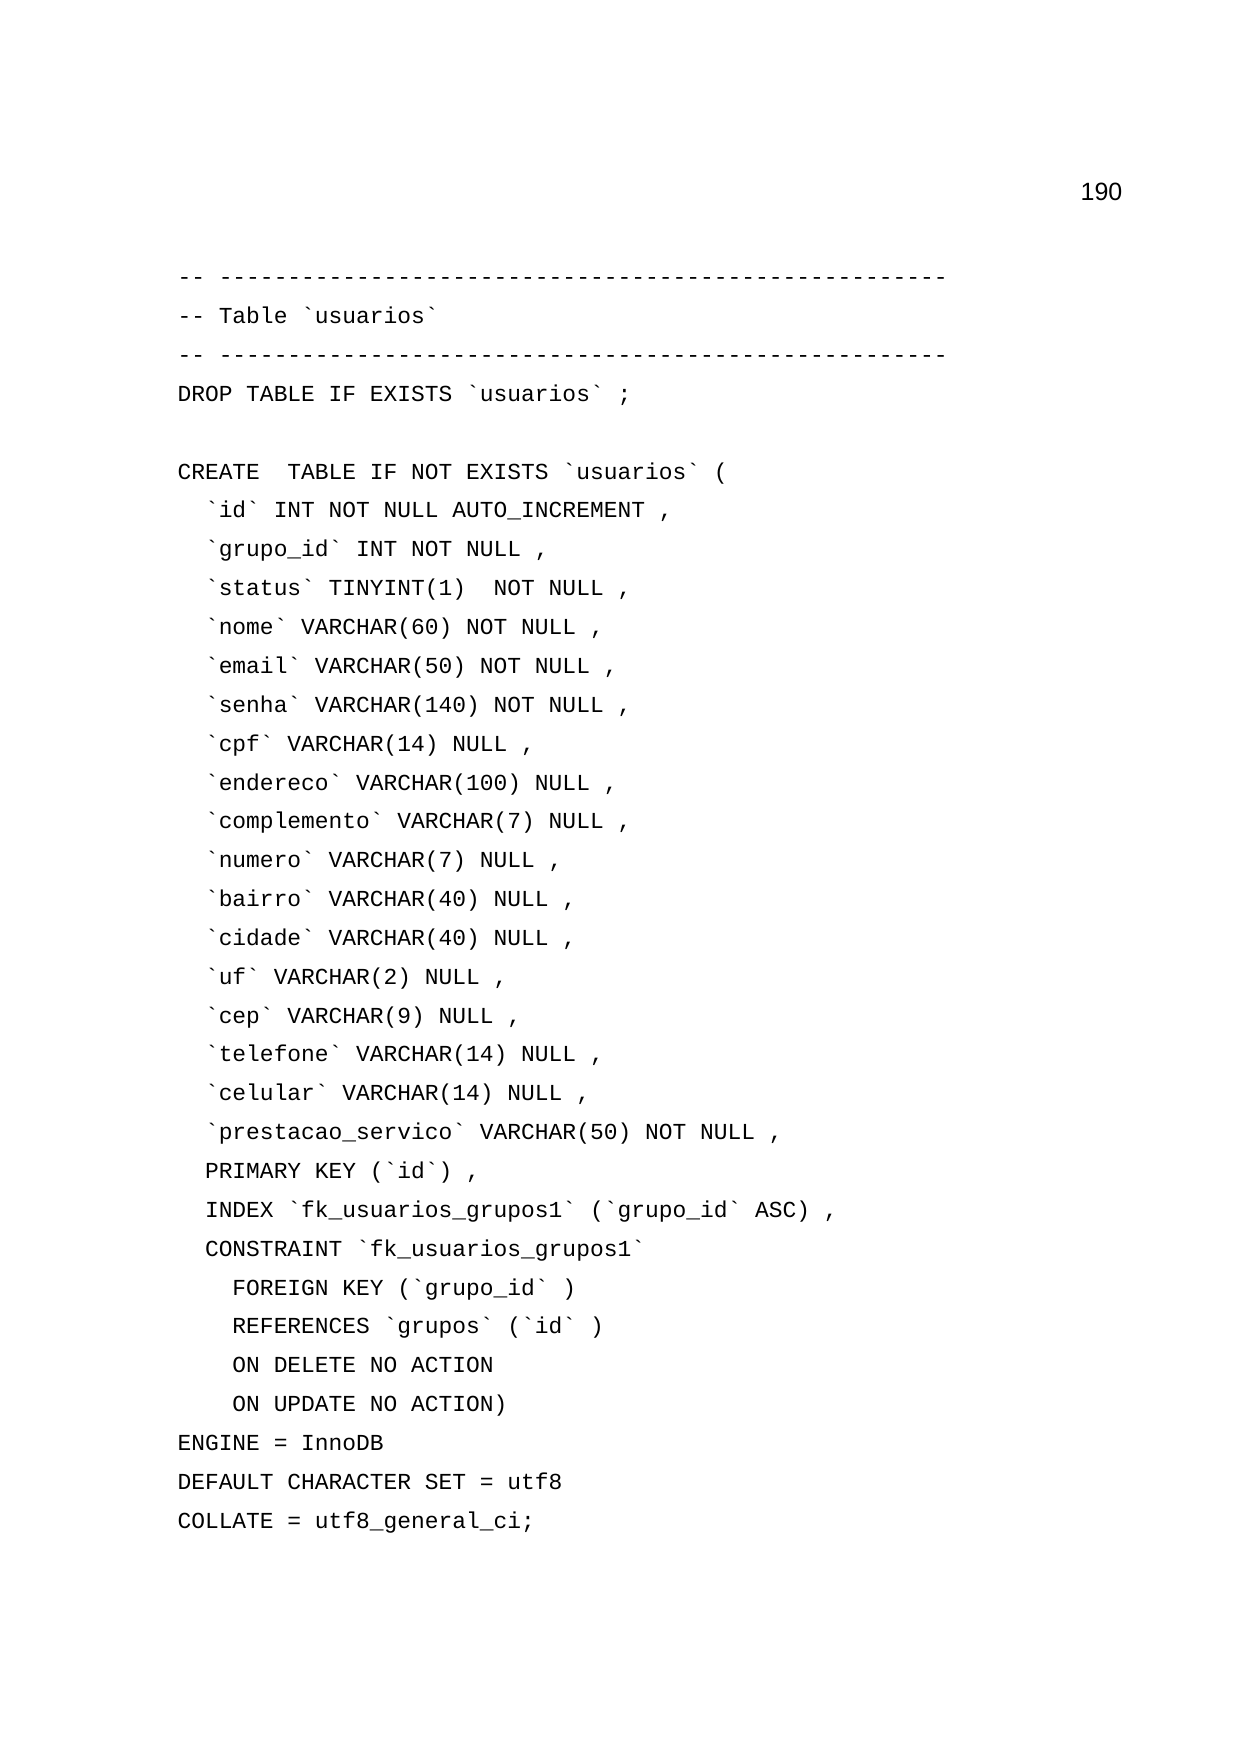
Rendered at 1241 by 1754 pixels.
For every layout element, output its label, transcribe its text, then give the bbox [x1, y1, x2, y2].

text `endereco` VARCHAR(100) NULL , [177, 771, 1122, 797]
text `senha` VARCHAR(140) NOT NULL , [177, 693, 1122, 719]
text `id` INT NOT NULL AUTO_INCREMENT , [177, 499, 1122, 525]
text `cpf` VARCHAR(14) NULL , [177, 732, 1122, 758]
text COLLATE = utf8_general_ci; [177, 1509, 1122, 1535]
text -- Table `usuarios` [177, 304, 1122, 331]
text INDEX `fk_usuarios_grupos1` (`grupo_id` ASC) , [177, 1198, 1122, 1224]
text `uf` VARCHAR(2) NULL , [177, 965, 1122, 991]
text `status` TINYINT(1) NOT NULL , [177, 577, 1122, 602]
text `telefone` VARCHAR(14) NULL , [177, 1043, 1122, 1069]
text ON UPDATE NO ACTION) [177, 1392, 1122, 1418]
text FOREIGN KEY (`grupo_id` ) [177, 1276, 1122, 1302]
text `cidade` VARCHAR(40) NULL , [177, 926, 1122, 952]
text `grupo_id` INT NOT NULL , [177, 538, 1122, 564]
text `numero` VARCHAR(7) NULL , [177, 848, 1122, 874]
text ON DELETE NO ACTION [177, 1354, 1122, 1379]
text `celular` VARCHAR(14) NULL , [177, 1082, 1122, 1108]
text DROP TABLE IF EXISTS `usuarios` ; [177, 382, 1122, 408]
text REFERENCES `grupos` (`id` ) [177, 1315, 1122, 1341]
text `cep` VARCHAR(9) NULL , [177, 1004, 1122, 1030]
text PRIMARY KEY (`id`) , [177, 1159, 1122, 1185]
text DEFAULT CHARACTER SET = utf8 [177, 1470, 1122, 1496]
text CONSTRAINT `fk_usuarios_grupos1` [177, 1237, 1122, 1263]
text `prestacao_servico` VARCHAR(50) NOT NULL , [177, 1121, 1122, 1146]
text `complemento` VARCHAR(7) NULL , [177, 810, 1122, 836]
text -- ----------------------------------------------------- [177, 266, 1122, 292]
text `bairro` VARCHAR(40) NULL , [177, 887, 1122, 913]
text CREATE TABLE IF NOT EXISTS `usuarios` ( [177, 460, 1122, 486]
text -- ----------------------------------------------------- [177, 343, 1122, 369]
text ENGINE = InnoDB [177, 1431, 1122, 1457]
text `nome` VARCHAR(60) NOT NULL , [177, 615, 1122, 641]
text `email` VARCHAR(50) NOT NULL , [177, 654, 1122, 680]
